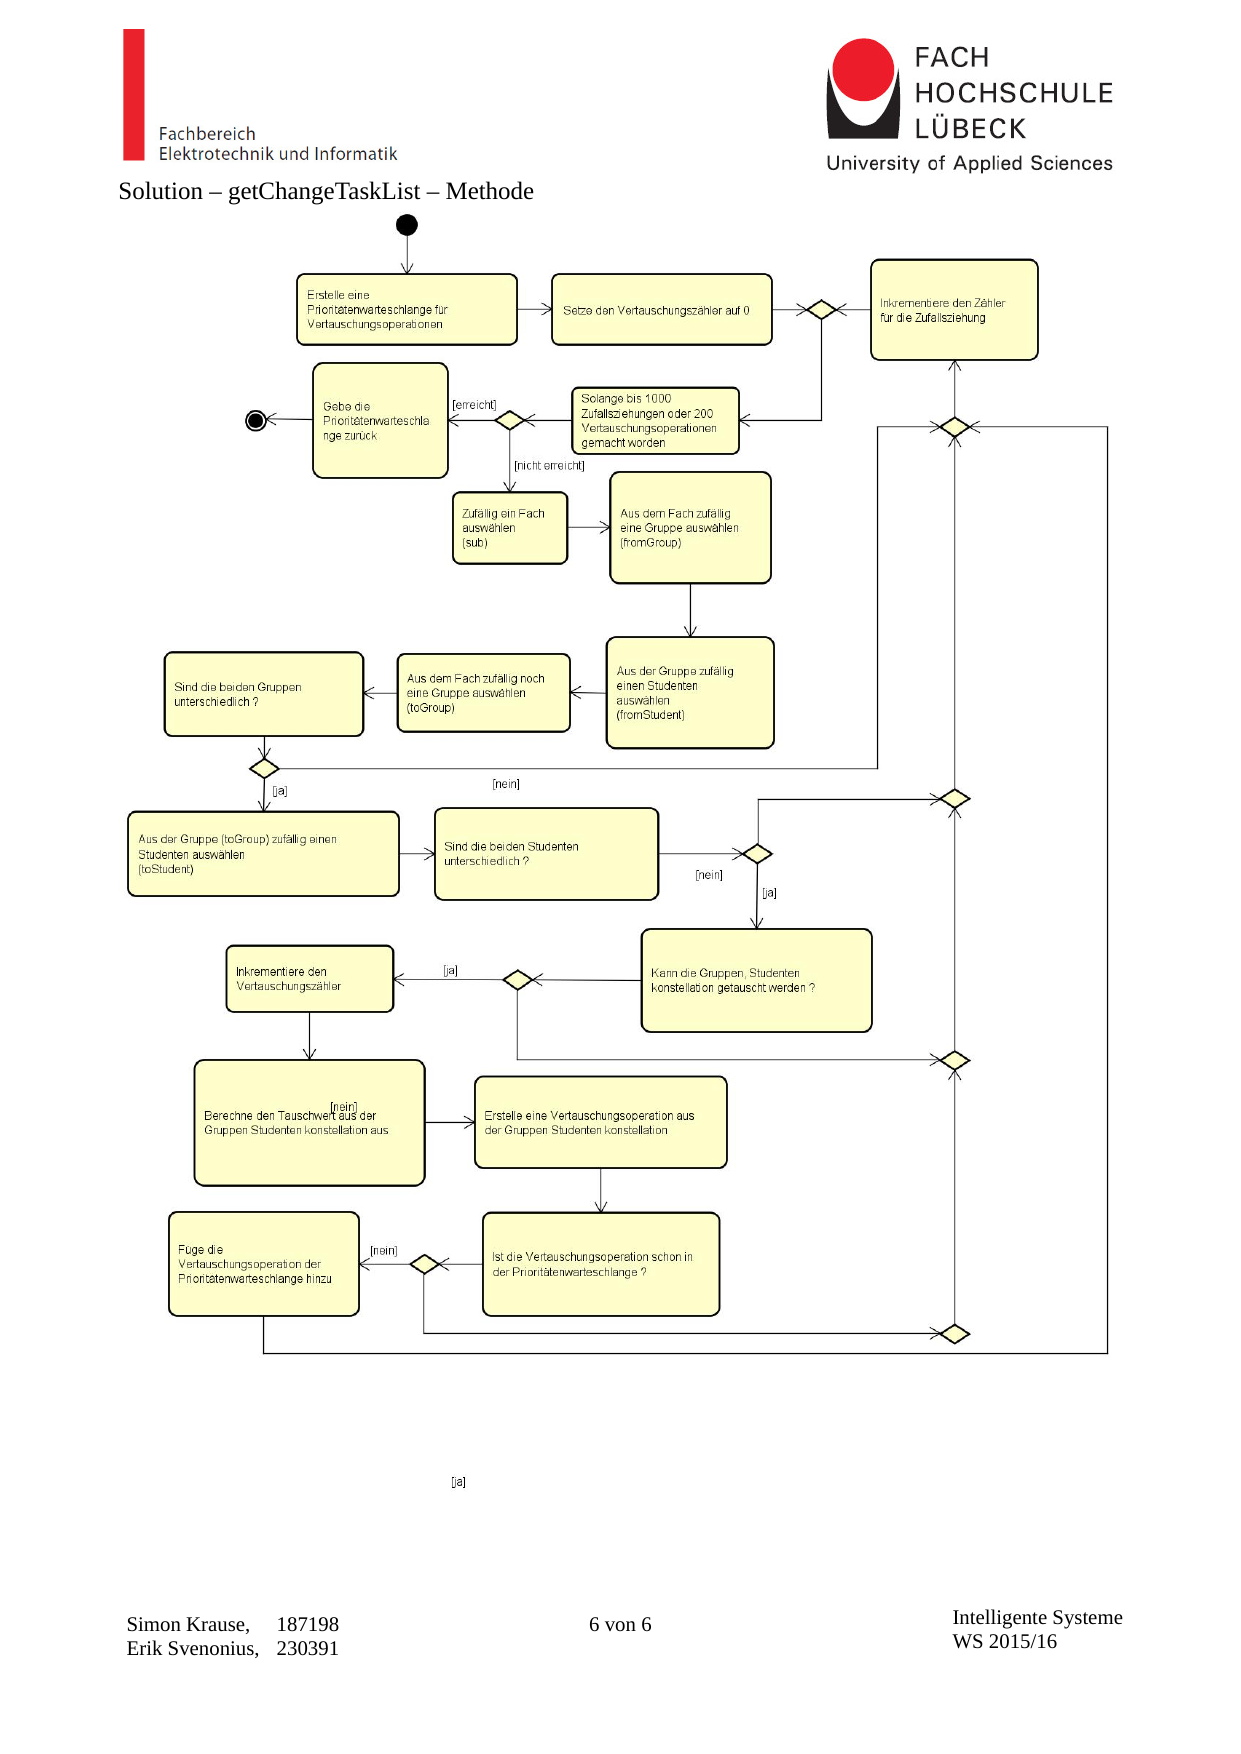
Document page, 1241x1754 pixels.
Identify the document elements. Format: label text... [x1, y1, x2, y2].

text Solution – getChangeTaskList – Methode [118, 176, 1122, 205]
picture [118, 205, 1123, 1497]
picture [123, 29, 402, 172]
picture [816, 38, 1118, 181]
